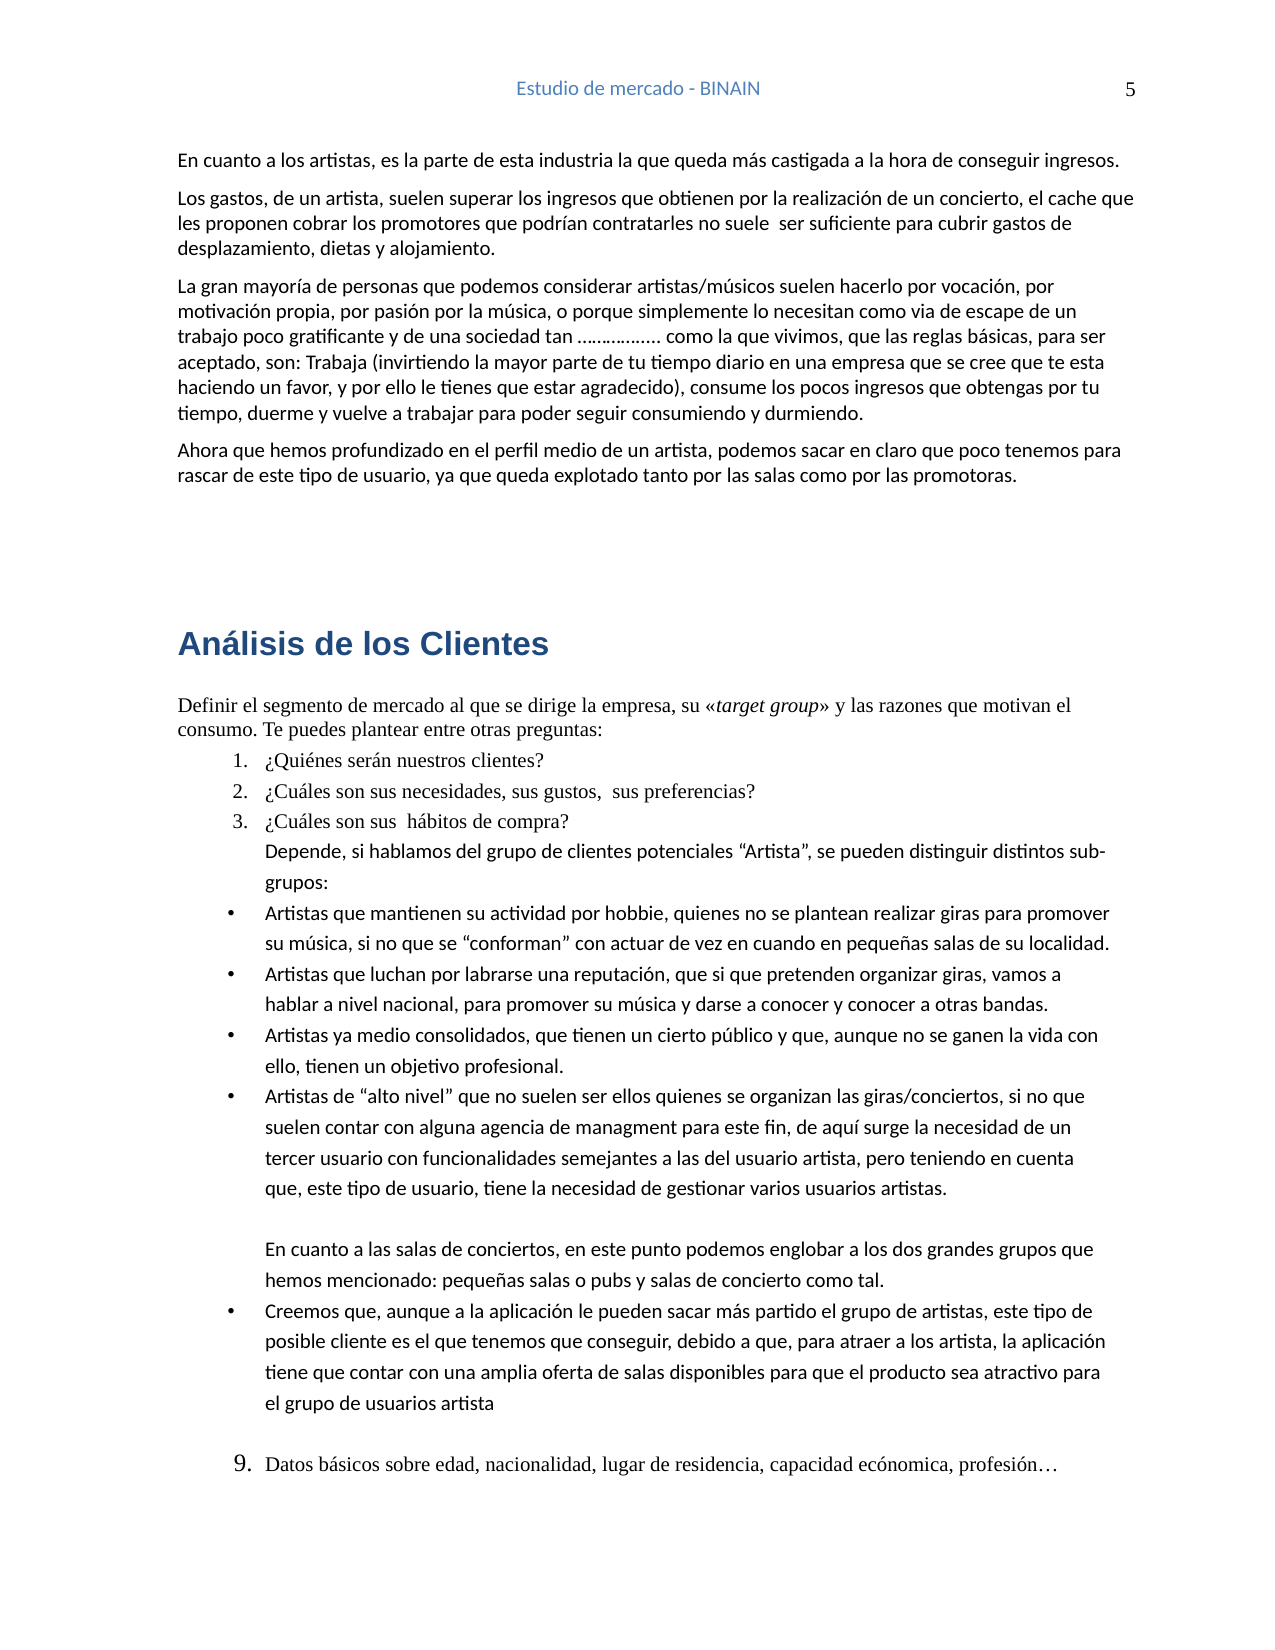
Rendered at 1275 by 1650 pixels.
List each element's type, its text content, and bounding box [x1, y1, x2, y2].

list Artistas ya medio consolidados, que tienen un cierto público y que, aunque no se ganen la vida con ello, tienen un objetivo profesional. [227, 1017, 1112, 1078]
text Definir el segmento de mercado al que se dirige la empresa, su «target group» y las razones que motivan el consumo. Te puedes plantear entre otras preguntas: [177, 693, 1137, 741]
list Artistas que mantienen su actividad por hobbie, quienes no se plantean realizar giras para promover su música, si no que se “conforman” con actuar de vez en cuando en pequeñas salas de su localidad. [227, 894, 1112, 956]
list Artistas de “alto nivel” que no suelen ser ellos quienes se organizan las giras/conciertos, si no que suelen contar con alguna agencia de managment para este fin, de aquí surge la necesidad de un tercer usuario con funcionalidades semejantes a las del usuario artista, pero teniendo en cuenta que, este tipo de usuario, tiene la necesidad de gestionar varios usuarios artistas. [227, 1078, 1112, 1201]
text En cuanto a los artistas, es la parte de esta industria la que queda más castigada a la hora de conseguir ingresos. [177, 148, 1137, 173]
text La gran mayoría de personas que podemos considerar artistas/músicos suelen hacerlo por vocación, por motivación propia, por pasión por la música, o porque simplemente lo necesitan como via de escape de un trabajo poco gratificante y de una sociedad tan …………..... como la que vivimos, que las reglas básicas, para ser aceptado, son: Trabaja (invirtiendo la mayor parte de tu tiempo diario en una empresa que se cree que te esta haciendo un favor, y por ello le tienes que estar agradecido), consume los pocos ingresos que obtengas por tu tiempo, duerme y vuelve a trabajar para poder seguir consumiendo y durmiendo. [177, 273, 1137, 425]
subtitle Análisis de los Clientes [177, 624, 1137, 663]
list ¿Quiénes serán nuestros clientes? [227, 741, 1112, 772]
list ¿Cuáles son sus necesidades, sus gustos, sus preferencias? [227, 772, 1112, 803]
text Ahora que hemos profundizado en el perfil medio de un artista, podemos sacar en claro que poco tenemos para rascar de este tipo de usuario, ya que queda explotado tanto por las salas como por las promotoras. [177, 437, 1137, 488]
list ¿Cuáles son sus hábitos de compra? [227, 803, 1112, 833]
list Creemos que, aunque a la aplicación le pueden sacar más partido el grupo de artistas, este tipo de posible cliente es el que tenemos que conseguir, debido a que, para atraer a los artista, la aplicación tiene que contar con una amplia oferta de salas disponibles para que el producto sea atractivo para el grupo de usuarios artista [227, 1293, 1112, 1415]
text Los gastos, de un artista, suelen superar los ingresos que obtienen por la realización de un concierto, el cache que les proponen cobrar los promotores que podrían contratarles no suele ser suficiente para cubrir gastos de desplazamiento, dietas y alojamiento. [177, 185, 1137, 261]
list Datos básicos sobre edad, nacionalidad, lugar de residencia, capacidad ecónomica, profesión… [227, 1446, 1112, 1476]
list Depende, si hablamos del grupo de clientes potenciales “Artista”, se pueden distinguir distintos sub-grupos: [227, 833, 1112, 894]
list En cuanto a las salas de conciertos, en este punto podemos englobar a los dos grandes grupos que hemos mencionado: pequeñas salas o pubs y salas de concierto como tal. [227, 1231, 1112, 1293]
list Artistas que luchan por labrarse una reputación, que si que pretenden organizar giras, vamos a hablar a nivel nacional, para promover su música y darse a conocer y conocer a otras bandas. [227, 956, 1112, 1017]
